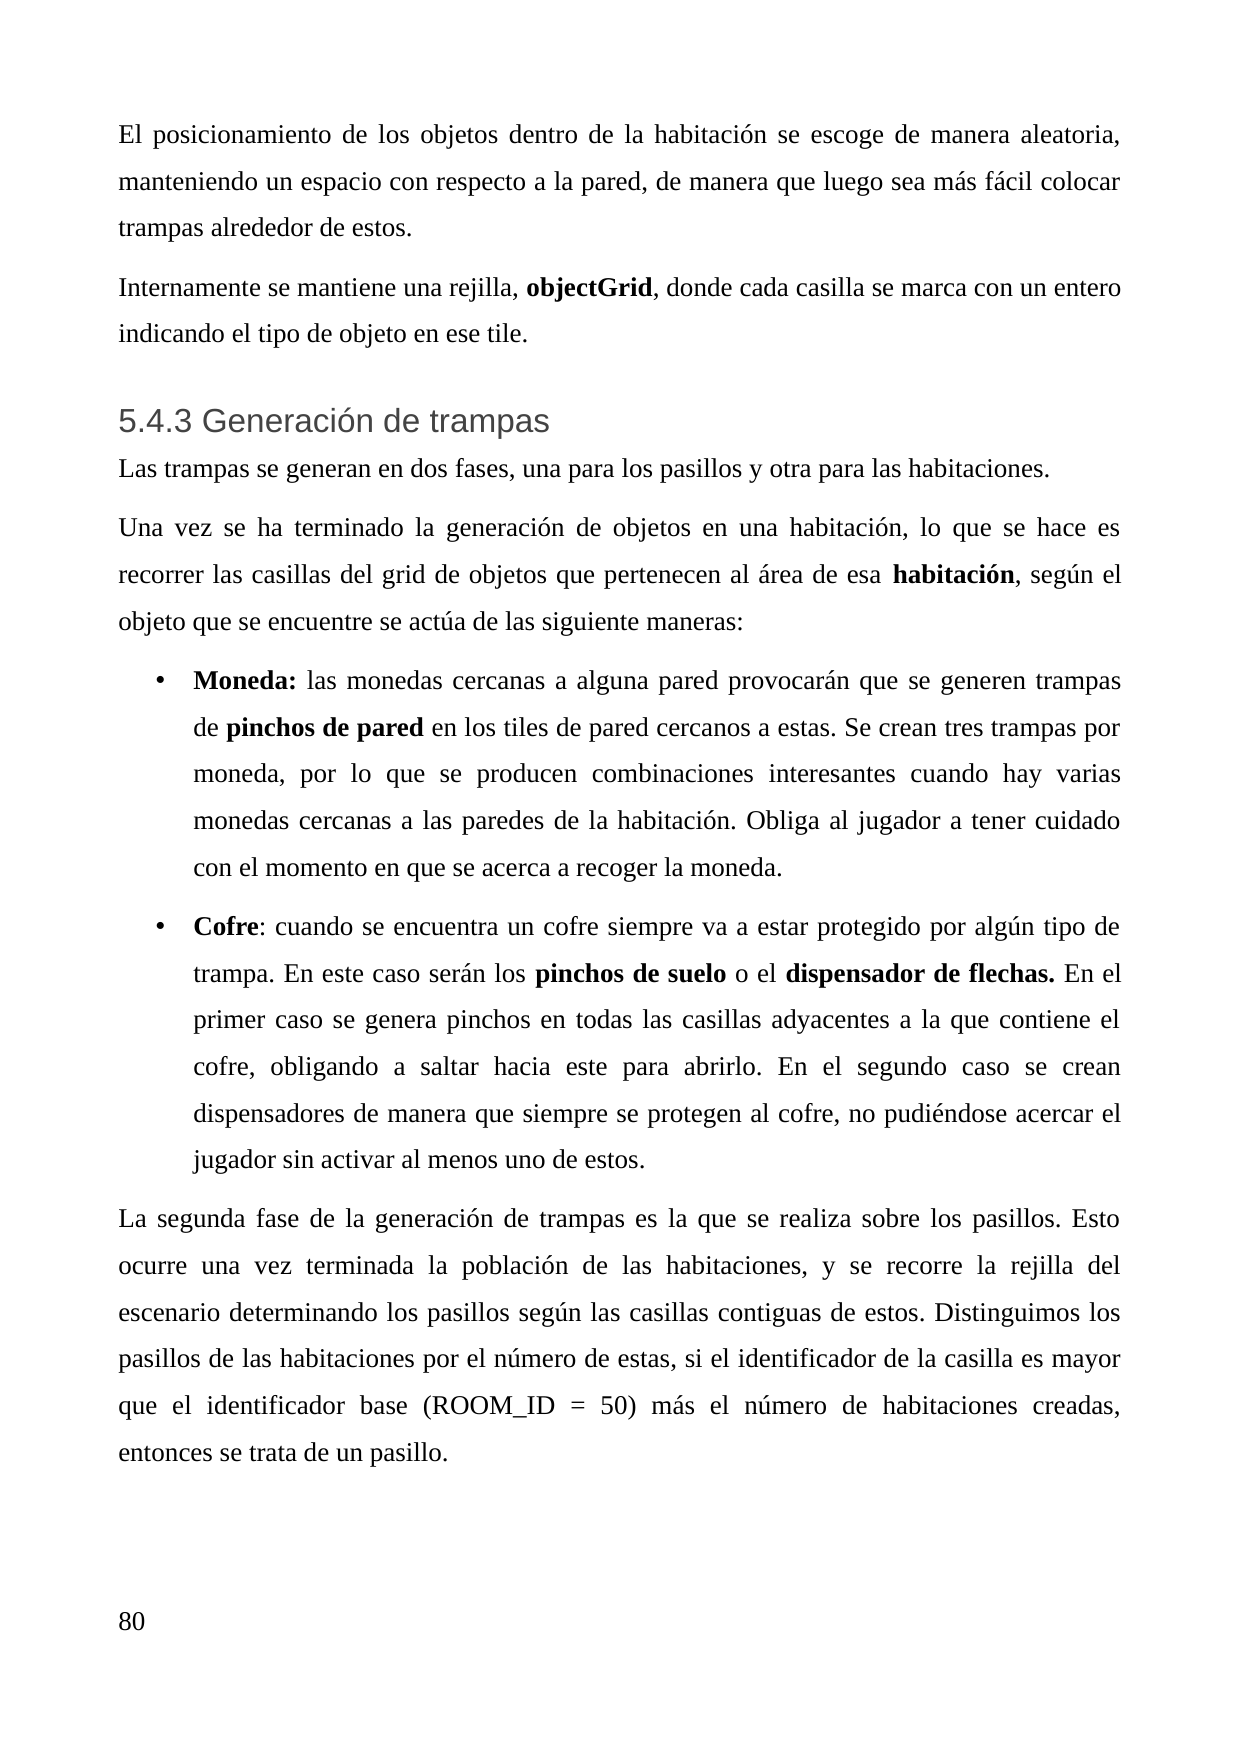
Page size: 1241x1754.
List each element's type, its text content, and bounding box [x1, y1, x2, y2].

text La segunda fase de la generación de trampas es la que se realiza sobre los pasillos. Esto ocurre una vez terminada la población de las habitaciones, y se recorre la rejilla del escenario determinando los pasillos según las casillas contiguas de estos. Distinguimos los pasillos de las habitaciones por el número de estas, si el identificador de la casilla es mayor que el identificador base (ROOM_ID = 50) más el número de habitaciones creadas, entonces se trata de un pasillo. [118, 1203, 1122, 1467]
list Cofre: cuando se encuentra un cofre siempre va a estar protegido por algún tipo de trampa. En este caso serán los pinchos de suelo o el dispensador de flechas. En el primer caso se genera pinchos en todas las casillas adyacentes a la que contiene el cofre, obligando a saltar hacia este para abrirlo. En el segundo caso se crean dispensadores de manera que siempre se protegen al cofre, no pudiéndose acercar el jugador sin activar al menos uno de estos. [156, 910, 1122, 1174]
text Internamente se mantiene una rejilla, objectGrid, donde cada casilla se marca con un entero indicando el tipo de objeto en ese tile. [118, 271, 1122, 348]
subtitle Generación de trampas [118, 401, 1122, 440]
text El posicionamiento de los objetos dentro de la habitación se escoge de manera aleatoria, manteniendo un espacio con respecto a la pared, de manera que luego sea más fácil colocar trampas alrededor de estos. [118, 118, 1122, 243]
text Las trampas se generan en dos fases, una para los pasillos y otra para las habitaciones. [118, 452, 1122, 483]
list Moneda: las monedas cercanas a alguna pared provocarán que se generen trampas de pinchos de pared en los tiles de pared cercanos a estas. Se crean tres trampas por moneda, por lo que se producen combinaciones interesantes cuando hay varias monedas cercanas a las paredes de la habitación. Obliga al jugador a tener cuidado con el momento en que se acerca a recoger la moneda. [156, 664, 1122, 882]
text Una vez se ha terminado la generación de objetos en una habitación, lo que se hace es recorrer las casillas del grid de objetos que pertenecen al área de esa habitación, según el objeto que se encuentre se actúa de las siguiente maneras: [118, 512, 1122, 636]
